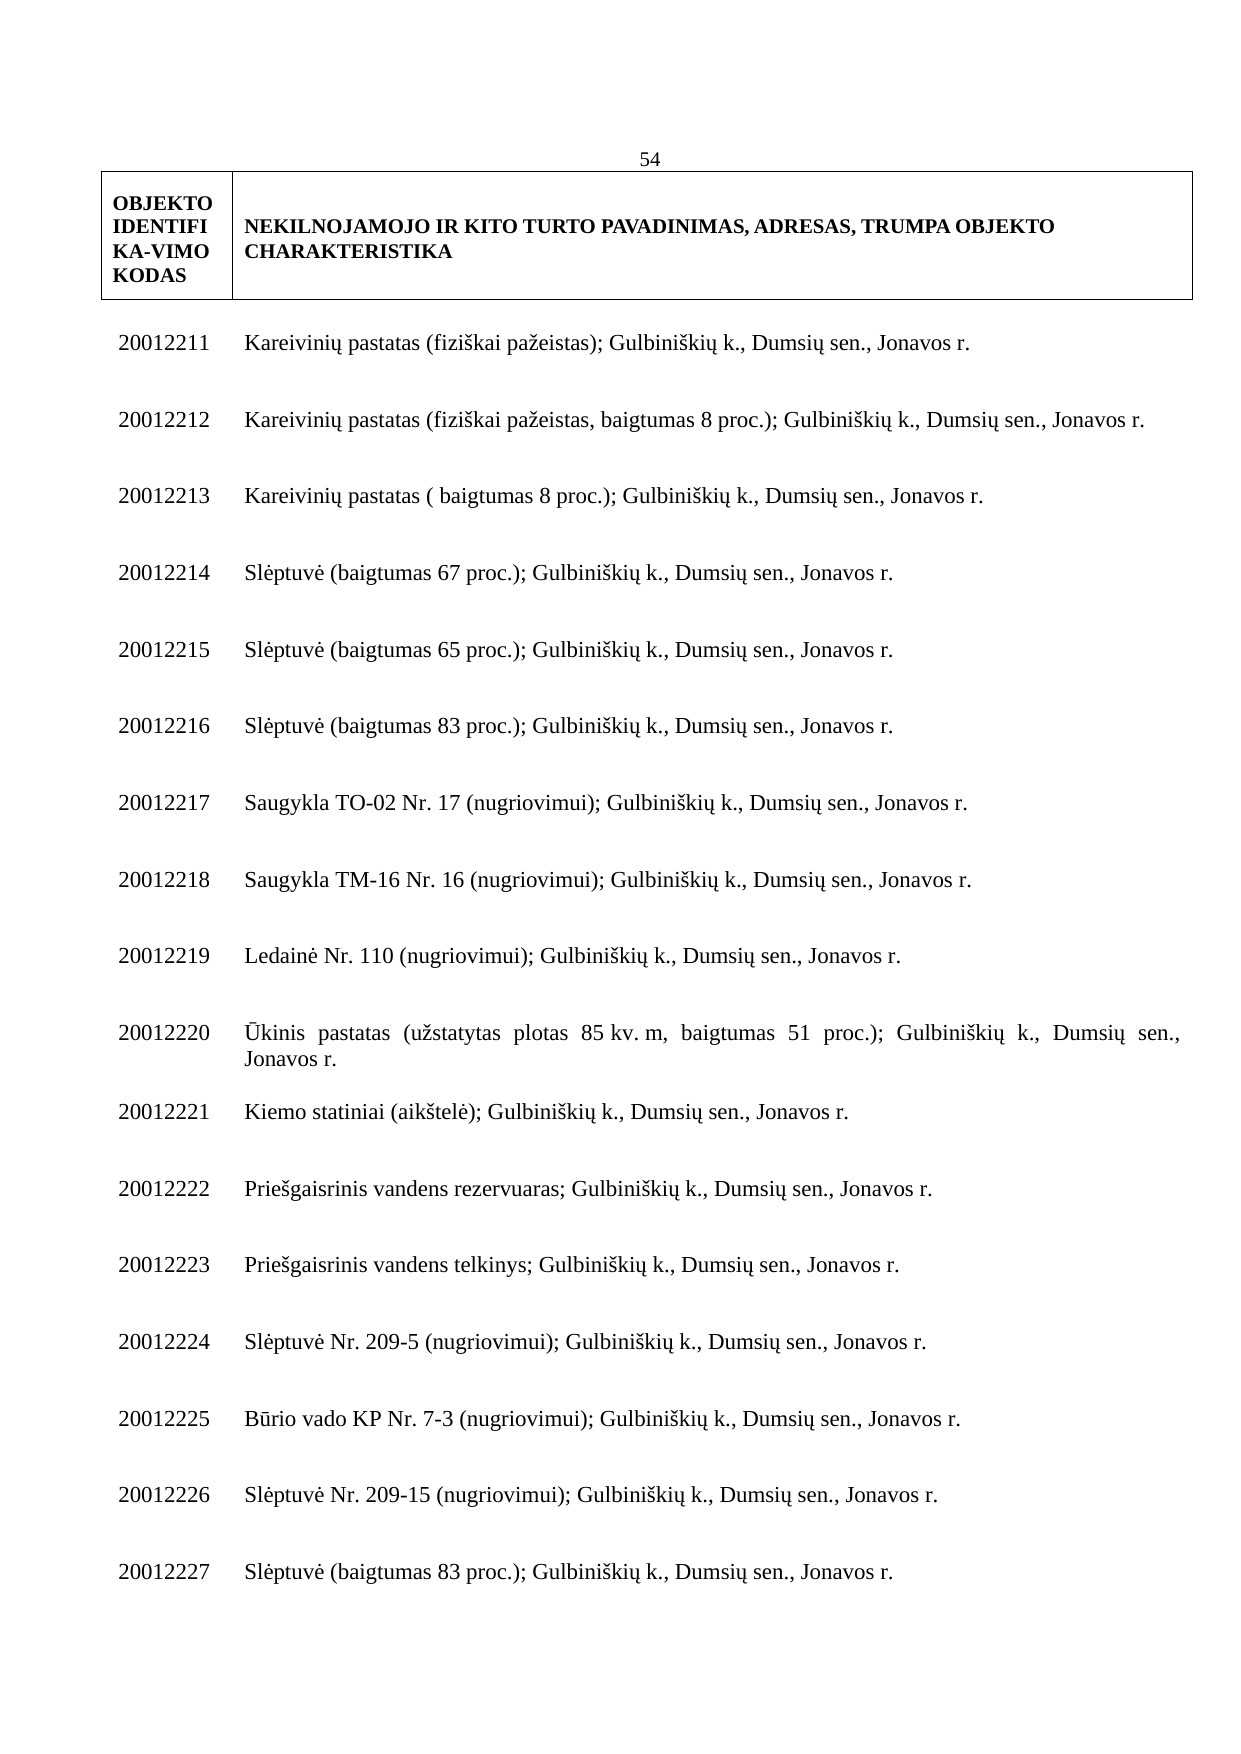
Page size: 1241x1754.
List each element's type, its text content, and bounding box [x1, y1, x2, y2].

table_cell 20012215 [101, 636, 233, 686]
table_cell 20012225 [101, 1405, 233, 1455]
table_cell [101, 993, 1198, 1019]
table_cell 20012226 [101, 1481, 233, 1532]
table_cell Kareivinių pastatas (fiziškai pažeistas); Gulbiniškių k., Dumsių sen., Jonavos r. [233, 329, 1192, 379]
table_cell Kiemo statiniai (aikštelė); Gulbiniškių k., Dumsių sen., Jonavos r. [233, 1098, 1192, 1148]
table_cell 20012217 [101, 789, 233, 839]
table_cell [101, 1072, 1198, 1098]
table_cell 20012211 [101, 329, 233, 379]
table_cell Slėptuvė Nr. 209-15 (nugriovimui); Gulbiniškių k., Dumsių sen., Jonavos r. [233, 1481, 1192, 1532]
table_cell Būrio vado KP Nr. 7-3 (nugriovimui); Gulbiniškių k., Dumsių sen., Jonavos r. [233, 1405, 1192, 1455]
table_cell [101, 1225, 1198, 1251]
table_cell 20012213 [101, 482, 233, 533]
table_cell [1193, 636, 1198, 686]
table_cell [1193, 1558, 1198, 1608]
table_cell Slėptuvė Nr. 209-5 (nugriovimui); Gulbiniškių k., Dumsių sen., Jonavos r. [233, 1328, 1192, 1378]
table_cell [1193, 559, 1198, 609]
table_cell [1193, 1405, 1198, 1455]
table_cell Slėptuvė (baigtumas 67 proc.); Gulbiniškių k., Dumsių sen., Jonavos r. [233, 559, 1192, 609]
table_cell 20012221 [101, 1098, 233, 1148]
table_cell [1193, 1175, 1198, 1225]
table_cell [1193, 1098, 1198, 1148]
table_cell [1193, 1328, 1198, 1378]
table_cell 20012227 [101, 1558, 233, 1608]
table_cell 20012216 [101, 712, 233, 763]
table_cell [1193, 482, 1198, 533]
table_cell [1193, 1019, 1198, 1072]
table_cell [101, 686, 1198, 712]
table_cell Ūkinis pastatas (užstatytas plotas 85 kv. m, baigtumas 51 proc.); Gulbiniškių k., Dumsių sen., Jonavos r. [233, 1019, 1192, 1072]
table_cell [101, 763, 1198, 789]
table_cell Slėptuvė (baigtumas 83 proc.); Gulbiniškių k., Dumsių sen., Jonavos r. [233, 1558, 1192, 1608]
table_cell [101, 1302, 1198, 1328]
table_cell [101, 456, 1198, 482]
table_cell [101, 379, 1198, 406]
table_cell [1193, 1481, 1198, 1532]
table_cell Kareivinių pastatas ( baigtumas 8 proc.); Gulbiniškių k., Dumsių sen., Jonavos r. [233, 482, 1192, 533]
table_cell [1193, 712, 1198, 763]
table_cell [1193, 329, 1198, 379]
table_cell Kareivinių pastatas (fiziškai pažeistas, baigtumas 8 proc.); Gulbiniškių k., Dumsių sen., Jonavos r. [233, 406, 1192, 456]
table_cell [1193, 866, 1198, 916]
table_cell Saugykla TM-16 Nr. 16 (nugriovimui); Gulbiniškių k., Dumsių sen., Jonavos r. [233, 866, 1192, 916]
table_cell 20012222 [101, 1175, 233, 1225]
table_cell Slėptuvė (baigtumas 65 proc.); Gulbiniškių k., Dumsių sen., Jonavos r. [233, 636, 1192, 686]
table_cell 20012224 [101, 1328, 233, 1378]
table_cell 20012219 [101, 942, 233, 993]
table_cell [101, 609, 1198, 636]
table_cell [1193, 942, 1198, 993]
table_cell [101, 839, 1198, 866]
table_cell Priešgaisrinis vandens telkinys; Gulbiniškių k., Dumsių sen., Jonavos r. [233, 1251, 1192, 1302]
table_cell 20012218 [101, 866, 233, 916]
table_cell Slėptuvė (baigtumas 83 proc.); Gulbiniškių k., Dumsių sen., Jonavos r. [233, 712, 1192, 763]
table_cell [101, 1532, 1198, 1558]
table_cell [1193, 1251, 1198, 1302]
table_cell [101, 1378, 1198, 1405]
table_cell 20012223 [101, 1251, 233, 1302]
table_cell 20012214 [101, 559, 233, 609]
table_cell [1193, 789, 1198, 839]
table_cell 20012220 [101, 1019, 233, 1072]
table_cell Ledainė Nr. 110 (nugriovimui); Gulbiniškių k., Dumsių sen., Jonavos r. [233, 942, 1192, 993]
table_cell [101, 303, 1198, 329]
table_cell Priešgaisrinis vandens rezervuaras; Gulbiniškių k., Dumsių sen., Jonavos r. [233, 1175, 1192, 1225]
table_cell [101, 1455, 1198, 1481]
table_cell [101, 1148, 1198, 1175]
table_cell [101, 1608, 1198, 1635]
table_cell 20012212 [101, 406, 233, 456]
table_cell Saugykla TO-02 Nr. 17 (nugriovimui); Gulbiniškių k., Dumsių sen., Jonavos r. [233, 789, 1192, 839]
table_cell [1193, 406, 1198, 456]
table_cell [101, 533, 1198, 559]
table_cell [101, 916, 1198, 942]
